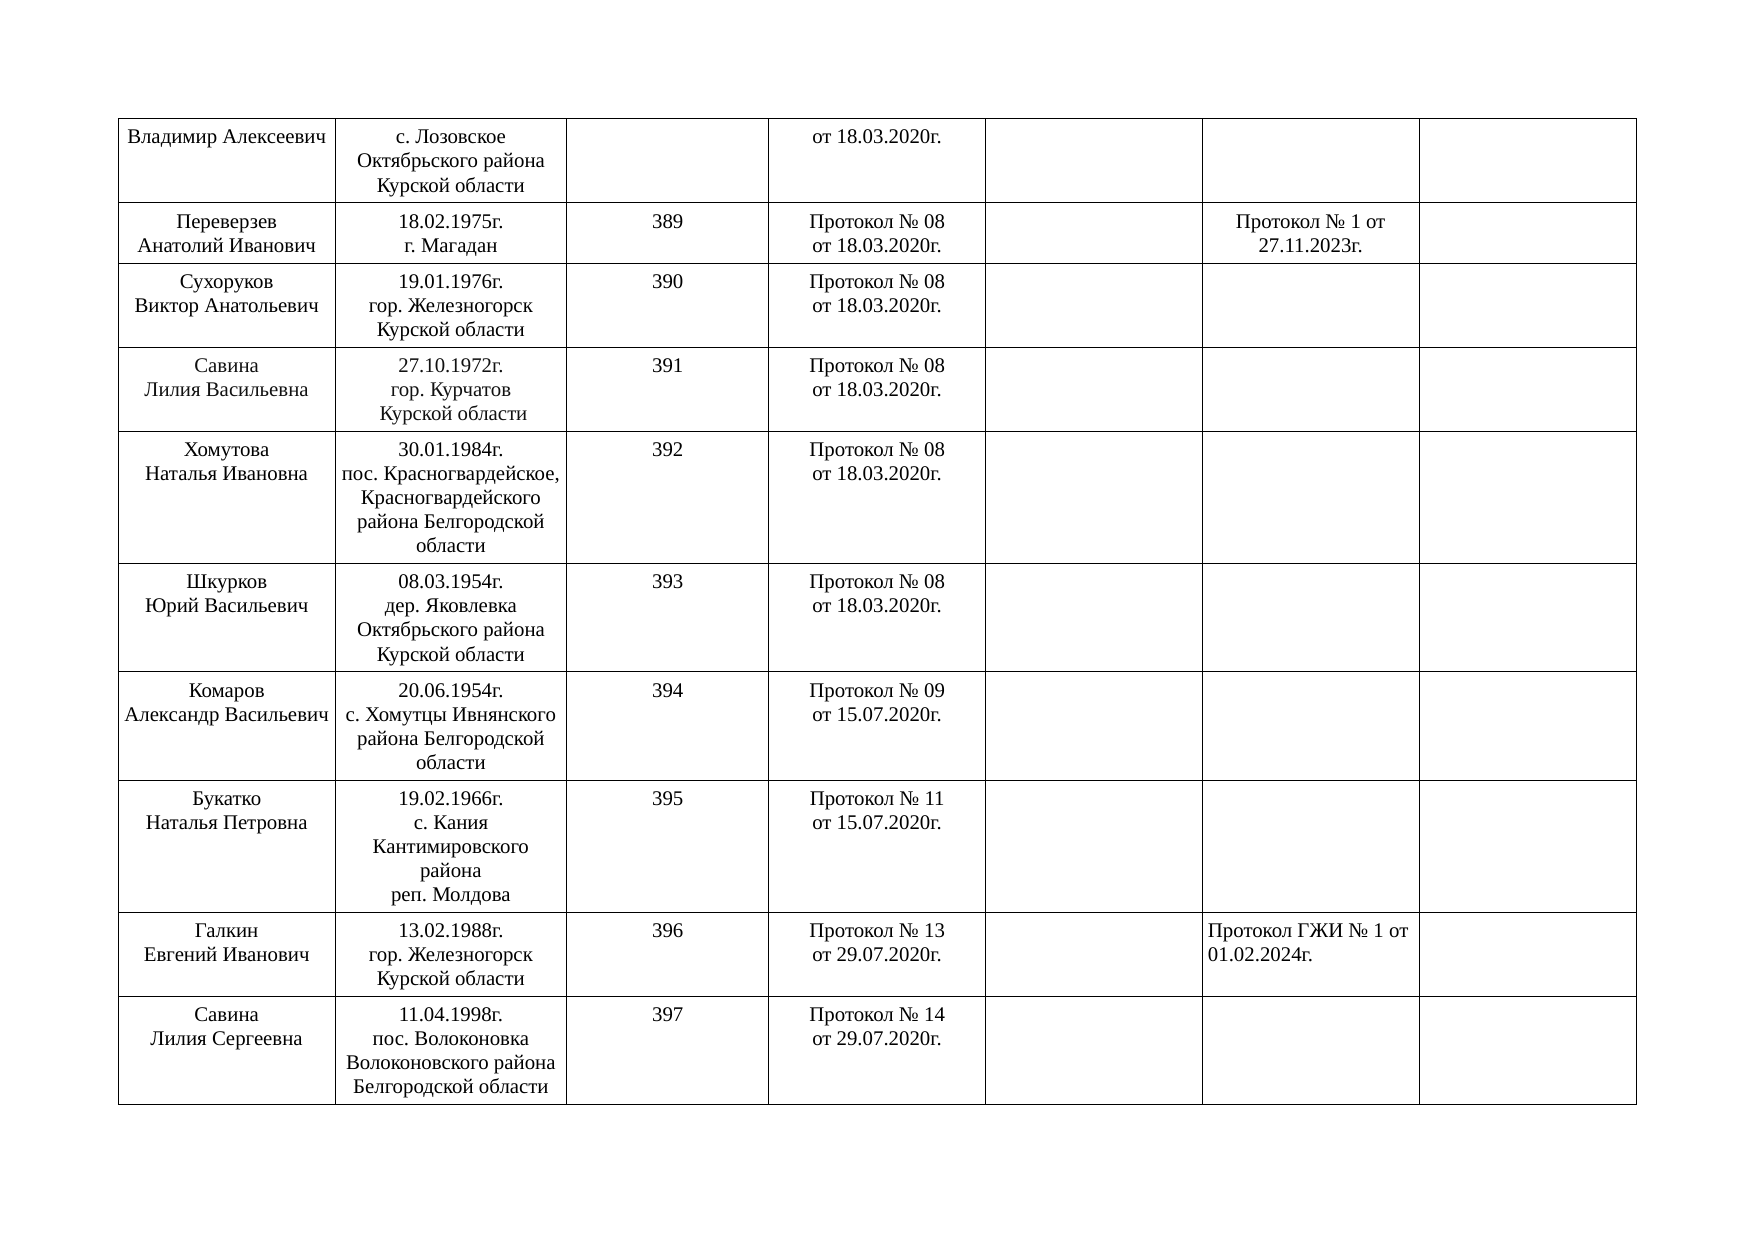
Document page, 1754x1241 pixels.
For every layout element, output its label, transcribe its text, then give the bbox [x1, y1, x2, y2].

table_cell 19.02.1966г. с. Кания Кантимировского района реп. Молдова [336, 781, 566, 912]
table_cell [1420, 432, 1636, 563]
table_cell [1203, 264, 1419, 347]
table_cell Хомутова Наталья Ивановна [119, 432, 335, 563]
table_cell 08.03.1954г. дер. Яковлевка Октябрьского района Курской области [336, 564, 566, 671]
table_cell Протокол № 08 от 18.03.2020г. [769, 564, 985, 671]
table_cell [986, 203, 1202, 262]
table_cell [986, 432, 1202, 563]
table_cell [1203, 781, 1419, 912]
table_cell [1203, 564, 1419, 671]
table_cell [986, 997, 1202, 1104]
table_cell [1420, 997, 1636, 1104]
table_cell 19.01.1976г. гор. Железногорск Курской области [336, 264, 566, 347]
table_cell Протокол № 09 от 15.07.2020г. [769, 672, 985, 779]
table_cell [1420, 781, 1636, 912]
table_cell Сухоруков Виктор Анатольевич [119, 264, 335, 347]
table_cell Протокол № 13 от 29.07.2020г. [769, 913, 985, 996]
table_cell [986, 564, 1202, 671]
table_cell 13.02.1988г. гор. Железногорск Курской области [336, 913, 566, 996]
table_cell [986, 264, 1202, 347]
table_cell Савина Лилия Васильевна [119, 348, 335, 431]
table_cell [1420, 119, 1636, 202]
table_cell 392 [567, 432, 768, 563]
table_cell Протокол № 1 от 27.11.2023г. [1203, 203, 1419, 262]
table_cell 389 [567, 203, 768, 262]
table_cell Протокол № 08 от 18.03.2020г. [769, 348, 985, 431]
table_cell Галкин Евгений Иванович [119, 913, 335, 996]
table_cell [1420, 564, 1636, 671]
table_cell [986, 672, 1202, 779]
table_cell [1203, 997, 1419, 1104]
table_cell Переверзев Анатолий Иванович [119, 203, 335, 262]
table_cell от 18.03.2020г. [769, 119, 985, 202]
table_cell [1203, 672, 1419, 779]
table_cell [1420, 672, 1636, 779]
table_cell 18.02.1975г. г. Магадан [336, 203, 566, 262]
table_cell Протокол № 08 от 18.03.2020г. [769, 264, 985, 347]
table_cell [1203, 348, 1419, 431]
table_cell 391 [567, 348, 768, 431]
table_cell [986, 119, 1202, 202]
table_cell Шкурков Юрий Васильевич [119, 564, 335, 671]
table_cell 30.01.1984г. пос. Красногвардейское, Красногвардейского района Белгородской области [336, 432, 566, 563]
table_cell 11.04.1998г. пос. Волоконовка Волоконовского района Белгородской области [336, 997, 566, 1104]
table_cell Протокол № 11 от 15.07.2020г. [769, 781, 985, 912]
table_cell 394 [567, 672, 768, 779]
table_cell [986, 348, 1202, 431]
table_cell 27.10.1972г. гор. Курчатов Курской области [336, 348, 566, 431]
table_cell [986, 781, 1202, 912]
table_cell [1420, 203, 1636, 262]
table_cell Комаров Александр Васильевич [119, 672, 335, 779]
table_cell Протокол № 14 от 29.07.2020г. [769, 997, 985, 1104]
table_cell 20.06.1954г. с. Хомутцы Ивнянского района Белгородской области [336, 672, 566, 779]
table_cell 390 [567, 264, 768, 347]
table_cell [1420, 913, 1636, 996]
table_cell Протокол № 08 от 18.03.2020г. [769, 203, 985, 262]
table_cell Протокол № 08 от 18.03.2020г. [769, 432, 985, 563]
table_cell [567, 119, 768, 202]
table_cell 393 [567, 564, 768, 671]
table_cell Владимир Алексеевич [119, 119, 335, 202]
table_cell Букатко Наталья Петровна [119, 781, 335, 912]
table_cell 397 [567, 997, 768, 1104]
table_cell Протокол ГЖИ № 1 от 01.02.2024г. [1203, 913, 1419, 996]
table_cell с. Лозовское Октябрьского района Курской области [336, 119, 566, 202]
table_cell [1420, 348, 1636, 431]
table_cell [986, 913, 1202, 996]
table_cell [1420, 264, 1636, 347]
table_cell [1203, 432, 1419, 563]
table_cell [1203, 119, 1419, 202]
table_cell 396 [567, 913, 768, 996]
table_cell 395 [567, 781, 768, 912]
table_cell Савина Лилия Сергеевна [119, 997, 335, 1104]
